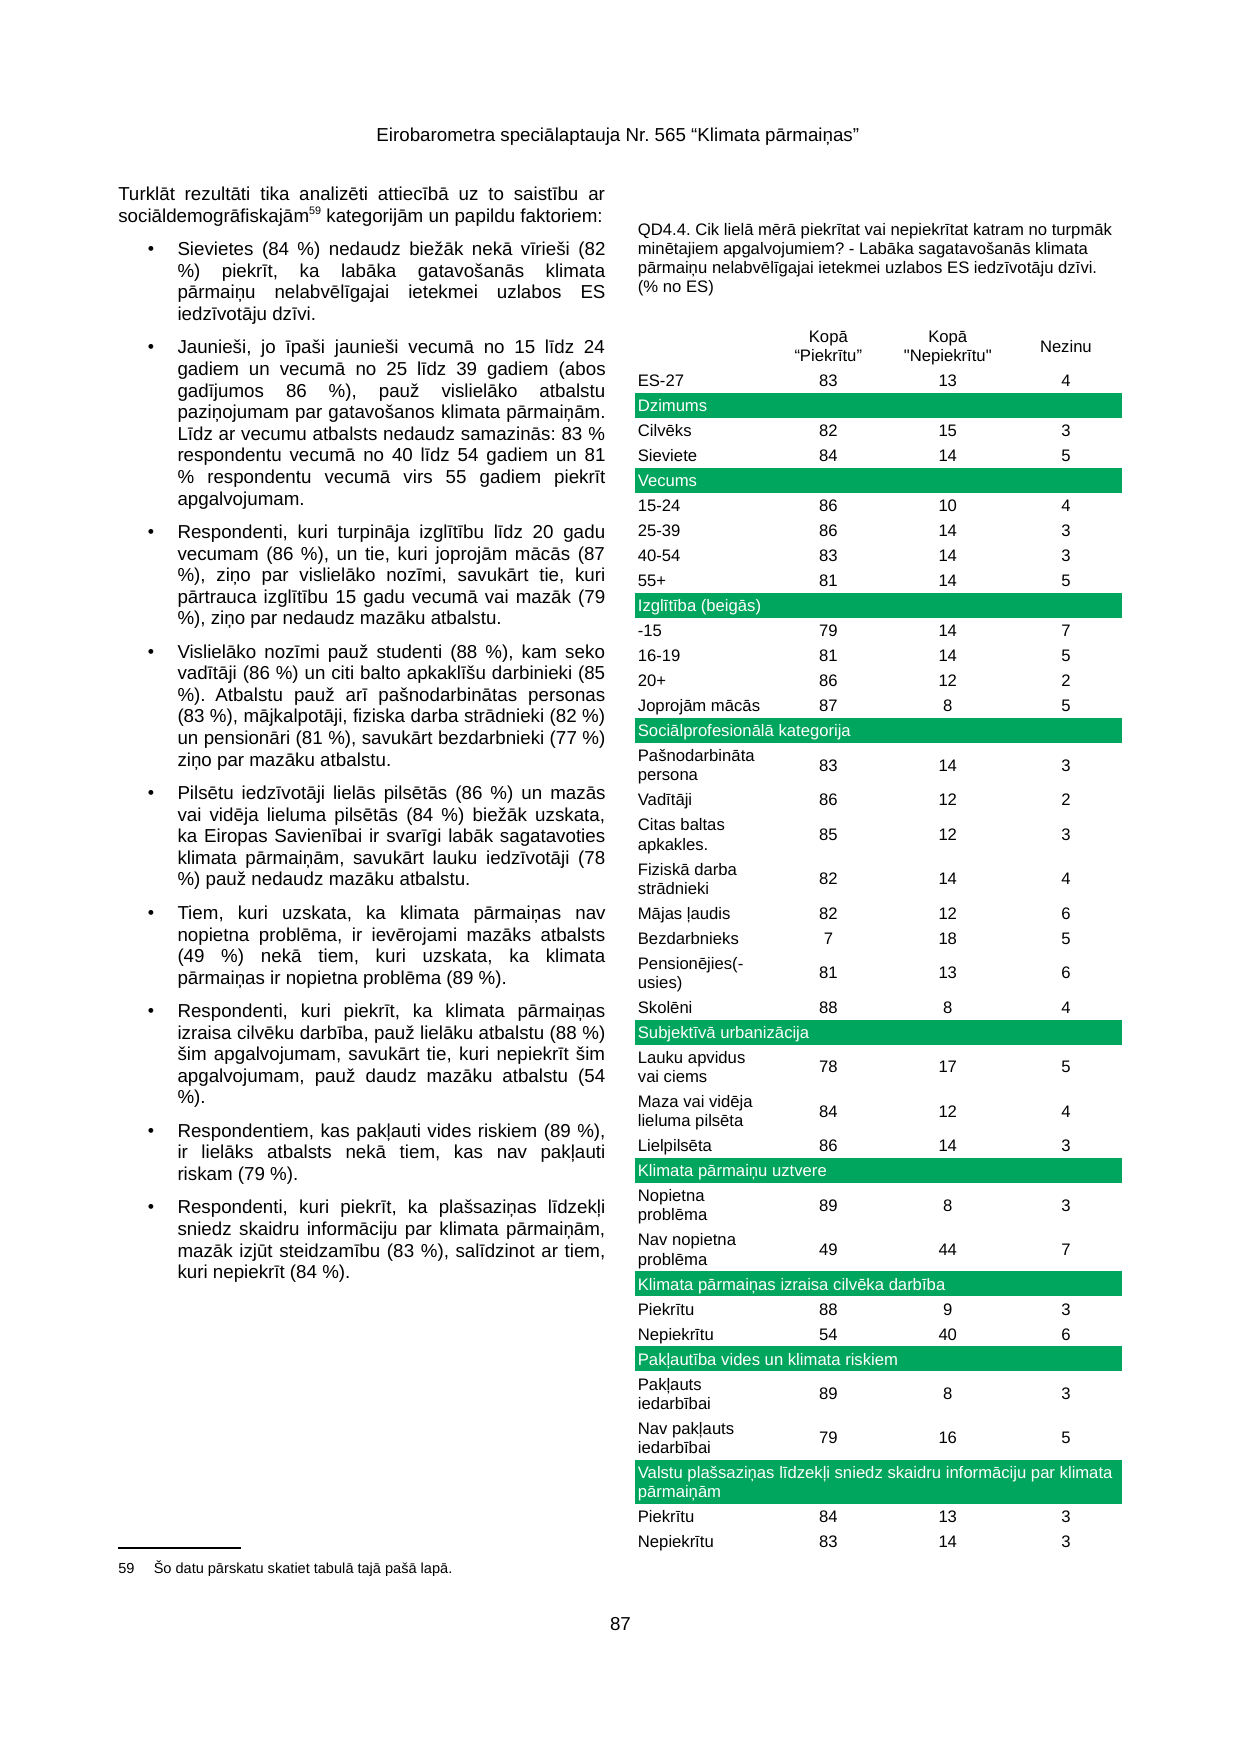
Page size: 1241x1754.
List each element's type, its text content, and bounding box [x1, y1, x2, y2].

table_cell 4 [1009, 995, 1122, 1020]
table_cell 3 [1009, 418, 1122, 443]
list Tiem, kuri uzskata, ka klimata pārmaiņas nav nopietna problēma, ir ievērojami mazāks atbalsts (49 %) nekā tiem, kuri uzskata, ka klimata pārmaiņas ir nopietna problēma (89 %). [148, 902, 605, 988]
table_cell 18 [886, 926, 1009, 951]
list Respondenti, kuri piekrīt, ka plašsaziņas līdzekļi sniedz skaidru informāciju par klimata pārmaiņām, mazāk izjūt steidzamību (83 %), salīdzinot ar tiem, kuri nepiekrīt (84 %). [148, 1196, 605, 1283]
table_cell Klimata pārmaiņu uztvere [635, 1158, 1122, 1183]
table_cell 12 [886, 812, 1009, 856]
table_cell -15 [635, 618, 770, 643]
table_cell Piekrītu [635, 1296, 770, 1321]
table_cell Pašnodarbināta persona [635, 743, 770, 787]
table_cell 78 [770, 1045, 886, 1089]
table_cell 83 [770, 543, 886, 568]
table_cell 14 [886, 443, 1009, 468]
table_cell 5 [1009, 643, 1122, 668]
table_cell 40 [886, 1321, 1009, 1346]
table_cell 8 [886, 693, 1009, 718]
table_cell 81 [770, 568, 886, 593]
table_cell Lauku apvidus vai ciems [635, 1045, 770, 1089]
table_cell 12 [886, 668, 1009, 693]
table_cell Pensionējies(-usies) [635, 951, 770, 995]
table_cell 82 [770, 856, 886, 901]
table_cell 17 [886, 1045, 1009, 1089]
table_cell 6 [1009, 951, 1122, 995]
table_cell 83 [770, 1529, 886, 1554]
table_cell ES-27 [635, 368, 770, 393]
table_cell 84 [770, 1504, 886, 1529]
table_cell Bezdarbnieks [635, 926, 770, 951]
table_cell 12 [886, 901, 1009, 926]
table_cell 6 [1009, 1321, 1122, 1346]
table_cell 5 [1009, 443, 1122, 468]
table_cell 89 [770, 1371, 886, 1416]
table_cell Subjektīvā urbanizācija [635, 1020, 1122, 1045]
table_cell 40-54 [635, 543, 770, 568]
table_cell Dzimums [635, 393, 1122, 418]
table_cell 44 [886, 1227, 1009, 1271]
table_cell 14 [886, 856, 1009, 901]
list Respondentiem, kas pakļauti vides riskiem (89 %), ir lielāks atbalsts nekā tiem, kas nav pakļauti riskam (79 %). [148, 1120, 605, 1184]
table_cell Sieviete [635, 443, 770, 468]
table_cell Kopā "Nepiekrītu" [886, 324, 1009, 368]
table_cell 79 [770, 1416, 886, 1460]
table_cell Maza vai vidēja lieluma pilsēta [635, 1089, 770, 1133]
table_cell 14 [886, 643, 1009, 668]
table_cell 2 [1009, 787, 1122, 812]
table_cell 5 [1009, 568, 1122, 593]
list Vislielāko nozīmi pauž studenti (88 %), kam seko vadītāji (86 %) un citi balto apkaklīšu darbinieki (85 %). Atbalstu pauž arī pašnodarbinātas personas (83 %), mājkalpotāji, fiziska darba strādnieki (82 %) un pensionāri (81 %), savukārt bezdarbnieki (77 %) ziņo par mazāku atbalstu. [148, 641, 605, 770]
table_cell 5 [1009, 693, 1122, 718]
table_cell 8 [886, 1183, 1009, 1227]
table_cell Klimata pārmaiņas izraisa cilvēka darbība [635, 1271, 1122, 1296]
text Šo datu pārskatu skatiet tabulā tajā pašā lapā. [118, 1560, 605, 1577]
table_cell 14 [886, 1133, 1009, 1158]
table_cell 49 [770, 1227, 886, 1271]
table_cell 81 [770, 951, 886, 995]
table_cell 5 [1009, 1045, 1122, 1089]
table_cell 20+ [635, 668, 770, 693]
table_cell [886, 299, 1009, 324]
table_cell 86 [770, 1133, 886, 1158]
table_cell Cilvēks [635, 418, 770, 443]
table_cell 85 [770, 812, 886, 856]
table_cell 9 [886, 1296, 1009, 1321]
table_cell 3 [1009, 812, 1122, 856]
table_cell Nav nopietna problēma [635, 1227, 770, 1271]
table_cell 86 [770, 787, 886, 812]
table_cell 14 [886, 543, 1009, 568]
table_cell Nav pakļauts iedarbībai [635, 1416, 770, 1460]
table_cell 3 [1009, 1529, 1122, 1554]
table_cell 10 [886, 493, 1009, 518]
table_cell 86 [770, 668, 886, 693]
table_cell Vecums [635, 468, 1122, 493]
table_cell 16-19 [635, 643, 770, 668]
table_cell [1009, 299, 1122, 324]
table_cell Pakļauts iedarbībai [635, 1371, 770, 1416]
table_cell 82 [770, 418, 886, 443]
table_cell 5 [1009, 926, 1122, 951]
table_cell 12 [886, 787, 1009, 812]
table_cell Vadītāji [635, 787, 770, 812]
table_cell 86 [770, 493, 886, 518]
table_cell 82 [770, 901, 886, 926]
table_cell 14 [886, 568, 1009, 593]
list Respondenti, kuri piekrīt, ka klimata pārmaiņas izraisa cilvēku darbība, pauž lielāku atbalstu (88 %) šim apgalvojumam, savukārt tie, kuri nepiekrīt šim apgalvojumam, pauž daudz mazāku atbalstu (54 %). [148, 1000, 605, 1108]
list Jaunieši, jo īpaši jaunieši vecumā no 15 līdz 24 gadiem un vecumā no 25 līdz 39 gadiem (abos gadījumos 86 %), pauž vislielāko atbalstu paziņojumam par gatavošanos klimata pārmaiņām. Līdz ar vecumu atbalsts nedaudz samazinās: 83 % respondentu vecumā no 40 līdz 54 gadiem un 81 % respondentu vecumā virs 55 gadiem piekrīt apgalvojumam. [148, 336, 605, 509]
list Sievietes (84 %) nedaudz biežāk nekā vīrieši (82 %) piekrīt, ka labāka gatavošanās klimata pārmaiņu nelabvēlīgajai ietekmei uzlabos ES iedzīvotāju dzīvi. [148, 238, 605, 324]
table_cell [635, 299, 770, 324]
list Respondenti, kuri turpināja izglītību līdz 20 gadu vecumam (86 %), un tie, kuri joprojām mācās (87 %), ziņo par vislielāko nozīmi, savukārt tie, kuri pārtrauca izglītību 15 gadu vecumā vai mazāk (79 %), ziņo par nedaudz mazāku atbalstu. [148, 521, 605, 629]
table_cell 4 [1009, 368, 1122, 393]
table_cell [635, 324, 770, 368]
table_cell 3 [1009, 1504, 1122, 1529]
table_cell 6 [1009, 901, 1122, 926]
table_cell 86 [770, 518, 886, 543]
table_cell 14 [886, 743, 1009, 787]
table_cell Citas baltas apkakles. [635, 812, 770, 856]
table_cell 83 [770, 743, 886, 787]
table_cell 8 [886, 1371, 1009, 1416]
table_cell 3 [1009, 743, 1122, 787]
table_cell 89 [770, 1183, 886, 1227]
table_cell 15 [886, 418, 1009, 443]
table_cell 14 [886, 1529, 1009, 1554]
table_cell 7 [1009, 618, 1122, 643]
table_cell 3 [1009, 1296, 1122, 1321]
table_cell 3 [1009, 1371, 1122, 1416]
table_cell 4 [1009, 1089, 1122, 1133]
table_cell 12 [886, 1089, 1009, 1133]
table_cell 88 [770, 995, 886, 1020]
table_cell [770, 299, 886, 324]
table_cell Lielpilsēta [635, 1133, 770, 1158]
table_cell Mājas ļaudis [635, 901, 770, 926]
table_cell 15-24 [635, 493, 770, 518]
table_cell Joprojām mācās [635, 693, 770, 718]
table_cell 81 [770, 643, 886, 668]
table_cell 55+ [635, 568, 770, 593]
table_cell Izglītība (beigās) [635, 593, 1122, 618]
table_cell 4 [1009, 493, 1122, 518]
table_cell 14 [886, 618, 1009, 643]
table_cell 84 [770, 1089, 886, 1133]
table_cell 14 [886, 518, 1009, 543]
table_cell 13 [886, 951, 1009, 995]
table_cell Nezinu [1009, 324, 1122, 368]
table_cell 83 [770, 368, 886, 393]
table_cell Sociālprofesionālā kategorija [635, 718, 1122, 743]
table_cell 8 [886, 995, 1009, 1020]
text Turklāt rezultāti tika analizēti attiecībā uz to saistību ar sociāldemogrāfiskajām kategorijām un papildu faktoriem: [118, 183, 605, 226]
table_cell 3 [1009, 518, 1122, 543]
table_cell 3 [1009, 1133, 1122, 1158]
table_header QD4.4. Cik lielā mērā piekrītat vai nepiekrītat katram no turpmāk minētajiem apgalvojumiem? - Labāka sagatavošanās klimata pārmaiņu nelabvēlīgajai ietekmei uzlabos ES iedzīvotāju dzīvi. (% no ES) [635, 216, 1122, 299]
table_cell 7 [770, 926, 886, 951]
table_cell 13 [886, 368, 1009, 393]
table_cell 4 [1009, 856, 1122, 901]
table_cell 87 [770, 693, 886, 718]
list Pilsētu iedzīvotāji lielās pilsētās (86 %) un mazās vai vidēja lieluma pilsētās (84 %) biežāk uzskata, ka Eiropas Savienībai ir svarīgi labāk sagatavoties klimata pārmaiņām, savukārt lauku iedzīvotāji (78 %) pauž nedaudz mazāku atbalstu. [148, 782, 605, 890]
table_cell Nepiekrītu [635, 1529, 770, 1554]
table_cell Nopietna problēma [635, 1183, 770, 1227]
table_cell Valstu plašsaziņas līdzekļi sniedz skaidru informāciju par klimata pārmaiņām [635, 1460, 1122, 1504]
table_cell 13 [886, 1504, 1009, 1529]
table_cell 2 [1009, 668, 1122, 693]
table_cell 79 [770, 618, 886, 643]
table_cell 5 [1009, 1416, 1122, 1460]
table_cell 7 [1009, 1227, 1122, 1271]
table_cell 3 [1009, 1183, 1122, 1227]
table_cell Nepiekrītu [635, 1321, 770, 1346]
table_cell 25-39 [635, 518, 770, 543]
table_cell 88 [770, 1296, 886, 1321]
table_cell Kopā “Piekrītu” [770, 324, 886, 368]
table_cell 3 [1009, 543, 1122, 568]
table_cell Piekrītu [635, 1504, 770, 1529]
table_cell Fiziskā darba strādnieki [635, 856, 770, 901]
table_cell 84 [770, 443, 886, 468]
table_cell 54 [770, 1321, 886, 1346]
table_cell 16 [886, 1416, 1009, 1460]
table_cell Pakļautība vides un klimata riskiem [635, 1346, 1122, 1371]
table_cell Skolēni [635, 995, 770, 1020]
